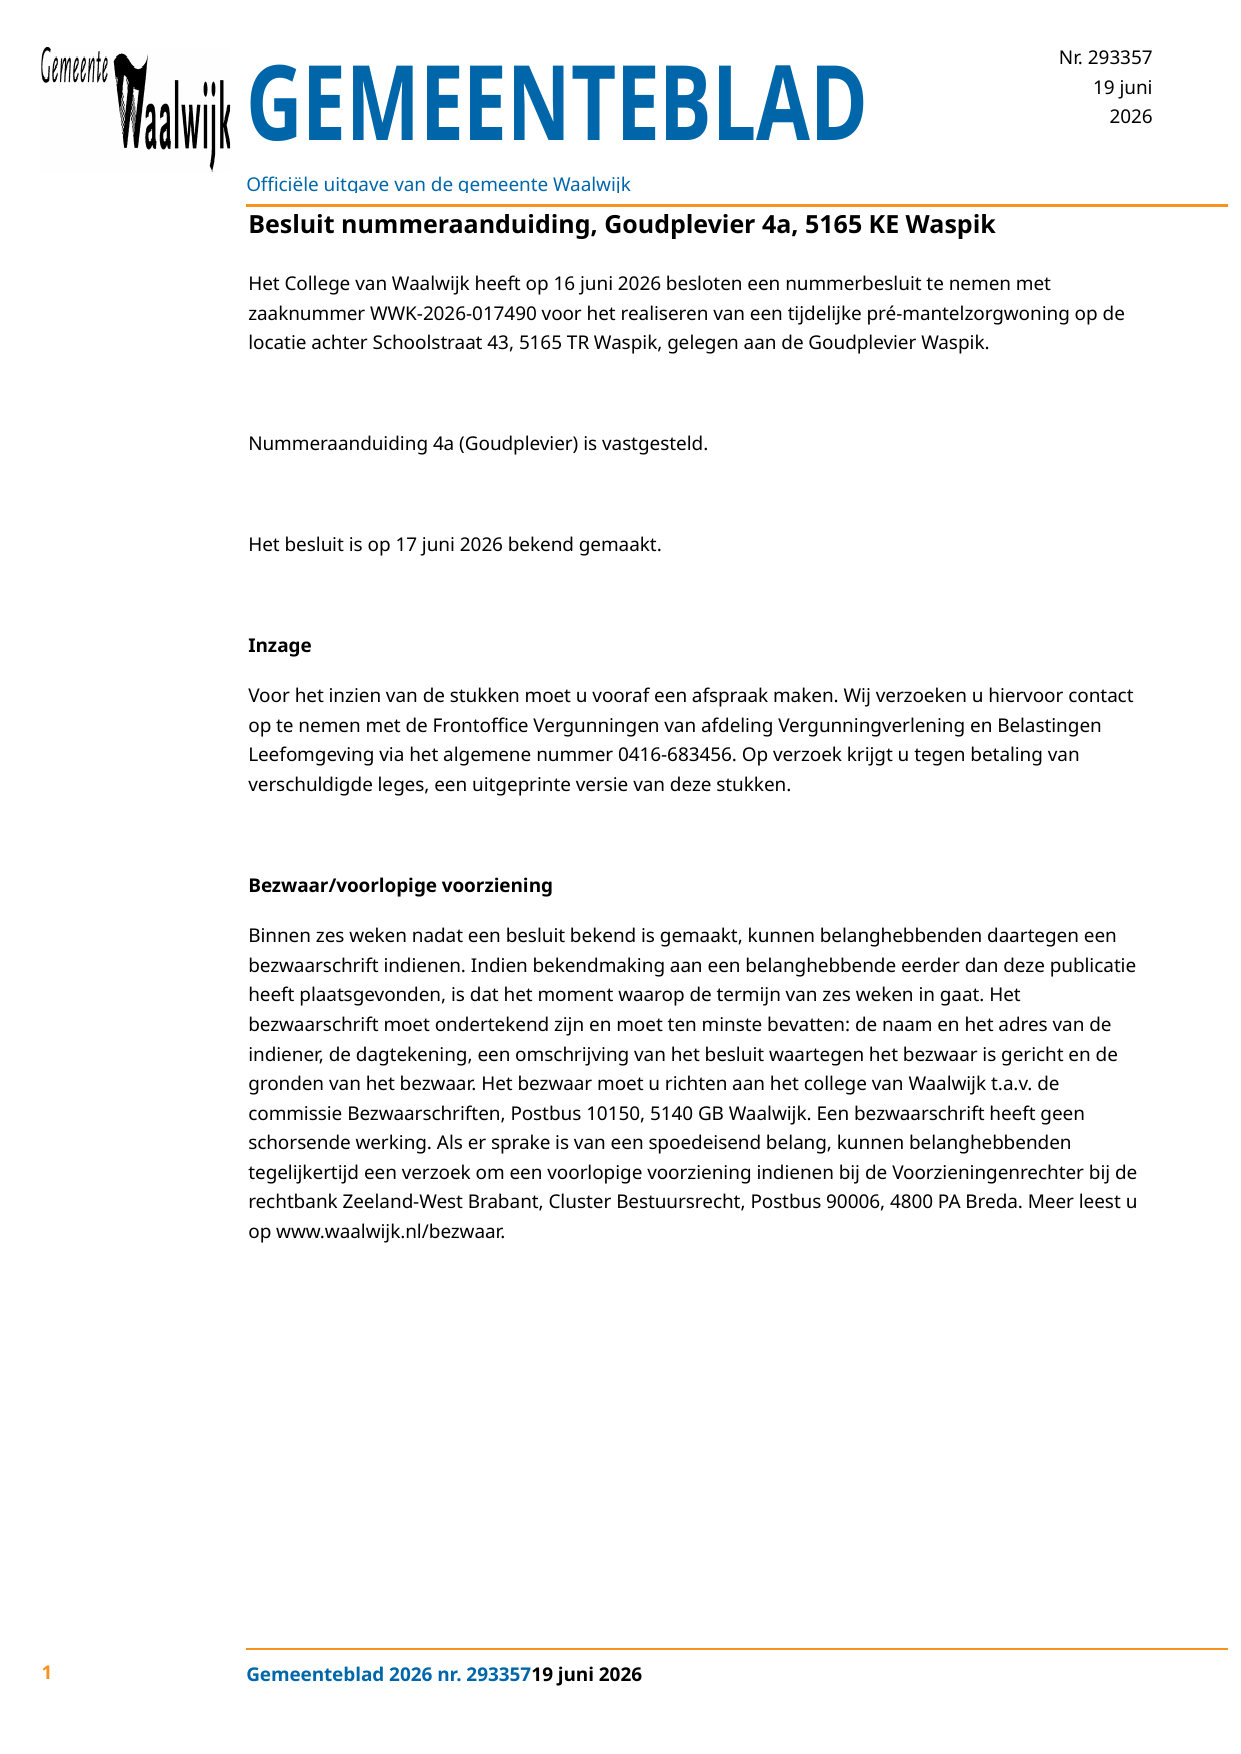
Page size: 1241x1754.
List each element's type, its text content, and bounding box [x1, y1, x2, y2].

text Voor het inzien van de stukken moet u vooraf een afspraak maken. Wij verzoeken u hiervoor contact op te nemen met de Frontoffice Vergunningen van afdeling Vergunningverlening en Belastingen Leefomgeving via het algemene nummer 0416-683456. Op verzoek krijgt u tegen betaling van verschuldigde leges, een uitgeprinte versie van deze stukken. [248, 682, 1152, 797]
text Inzage [248, 632, 1152, 658]
text Besluit nummeraanduiding, Goudplevier 4a, 5165 KE Waspik [248, 207, 1152, 241]
text Bezwaar/voorlopige voorziening [248, 872, 1152, 898]
text Het besluit is op 17 juni 2026 bekend gemaakt. [248, 531, 1152, 557]
text Nummeraanduiding 4a (Goudplevier) is vastgesteld. [248, 430, 1152, 456]
picture [41, 47, 231, 172]
text Het College van Waalwijk heeft op 16 juni 2026 besloten een nummerbesluit te nemen met zaaknummer WWK-2026-017490 voor het realiseren van een tijdelijke pré-mantelzorgwoning op de locatie achter Schoolstraat 43, 5165 TR Waspik, gelegen aan de Goudplevier Waspik. [248, 270, 1152, 355]
text Binnen zes weken nadat een besluit bekend is gemaakt, kunnen belanghebbenden daartegen een bezwaarschrift indienen. Indien bekendmaking aan een belanghebbende eerder dan deze publicatie heeft plaatsgevonden, is dat het moment waarop de termijn van zes weken in gaat. Het bezwaarschrift moet ondertekend zijn en moet ten minste bevatten: de naam en het adres van de indiener, de dagtekening, een omschrijving van het besluit waartegen het bezwaar is gericht en de gronden van het bezwaar. Het bezwaar moet u richten aan het college van Waalwijk t.a.v. de commissie Bezwaarschriften, Postbus 10150, 5140 GB Waalwijk. Een bezwaarschrift heeft geen schorsende werking. Als er sprake is van een spoedeisend belang, kunnen belanghebbenden tegelijkertijd een verzoek om een voorlopige voorziening indienen bij de Voorzieningenrechter bij de rechtbank Zeeland-West Brabant, Cluster Bestuursrecht, Postbus 90006, 4800 PA Breda. Meer leest u op www.waalwijk.nl/bezwaar. [248, 922, 1152, 1244]
